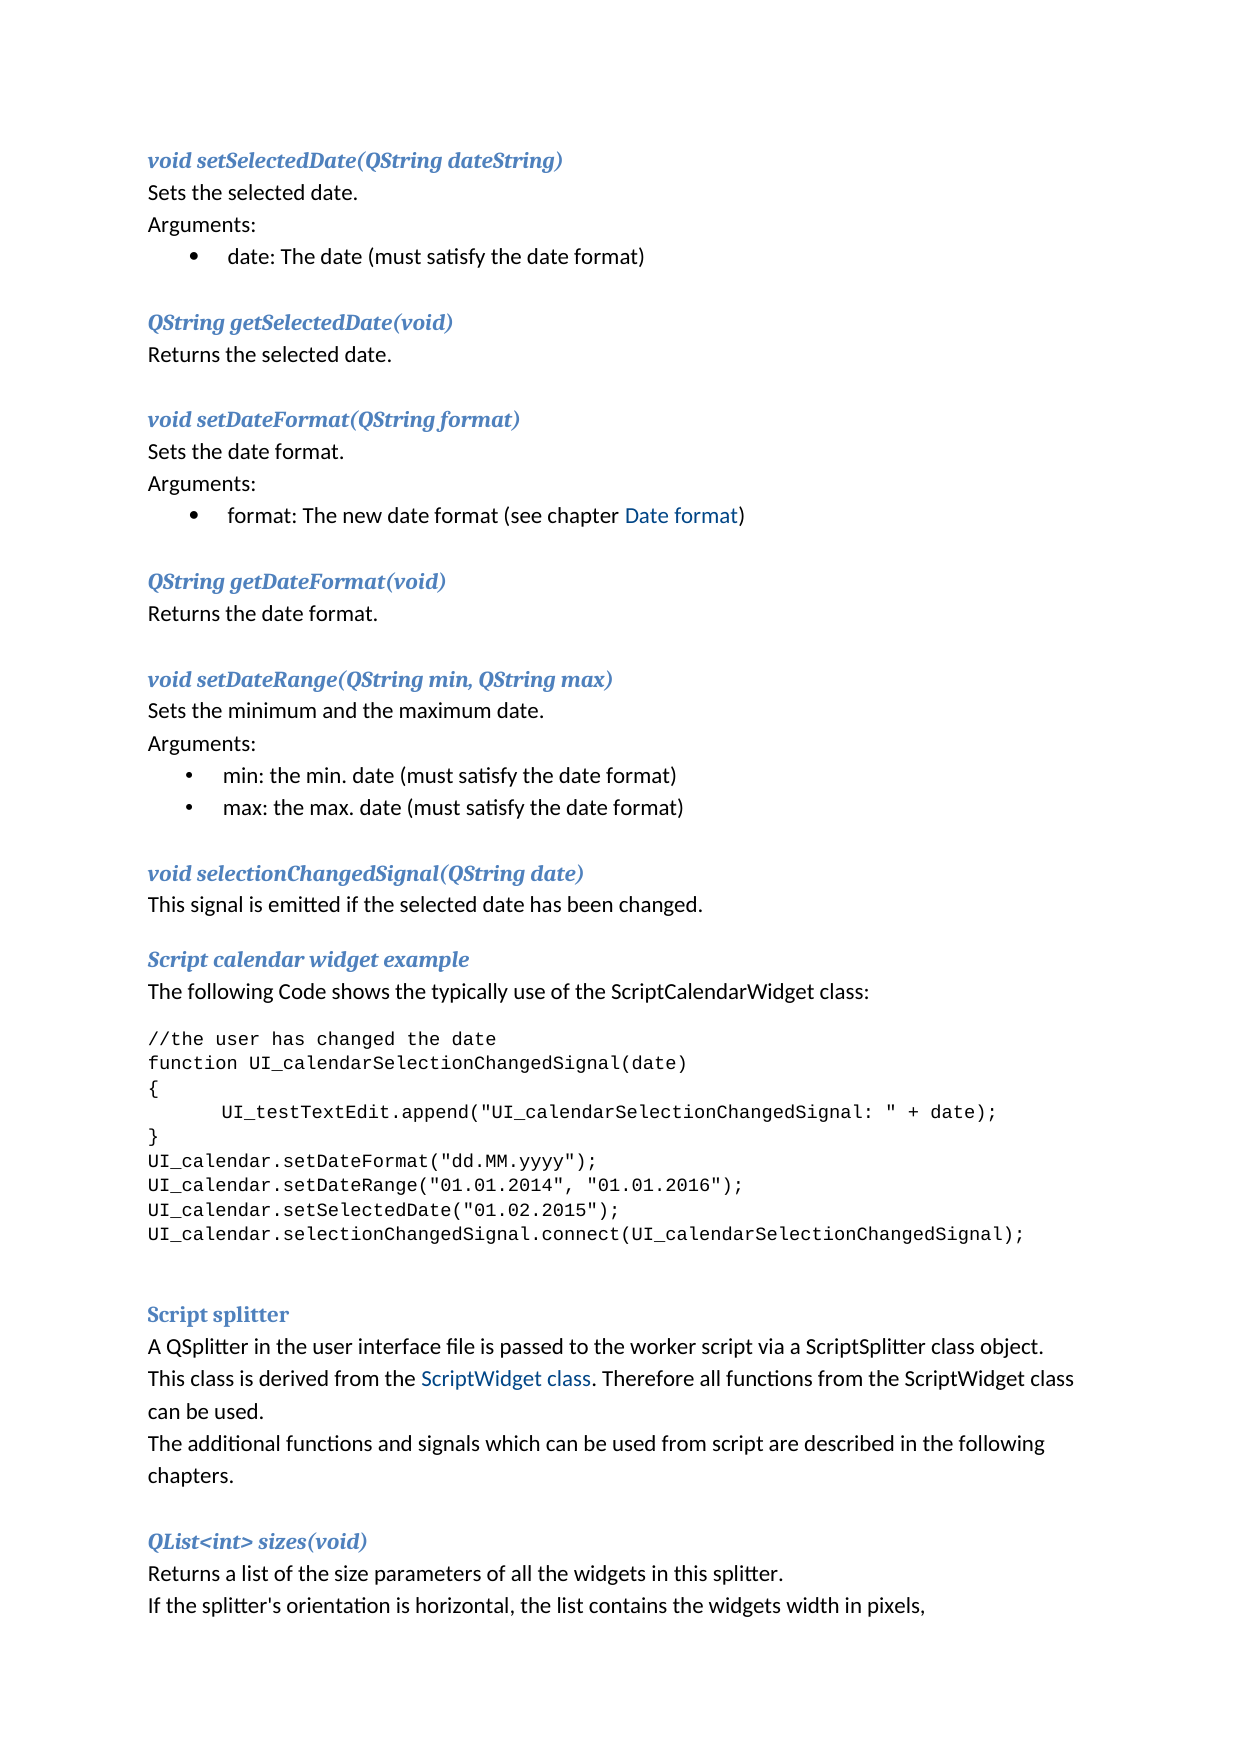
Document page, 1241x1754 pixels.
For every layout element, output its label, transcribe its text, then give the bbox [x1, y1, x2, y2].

subtitle void setDateFormat(QString format) [148, 407, 1093, 433]
subtitle void selectionChangedSignal(QString date) [148, 860, 1093, 887]
text Returns the selected date. [148, 340, 1093, 368]
list max: the max. date (must satisfy the date format) [185, 793, 1093, 821]
text UI_calendar.selectionChangedSignal.connect(UI_calendarSelectionChangedSignal); [148, 1225, 1093, 1246]
text { [148, 1078, 1093, 1100]
list format: The new date format (see chapter Date format) [190, 502, 1093, 529]
text Sets the date format. [148, 437, 1093, 465]
text UI_calendar.setDateFormat("dd.MM.yyyy"); [148, 1152, 1093, 1173]
text Sets the minimum and the maximum date. [148, 697, 1093, 724]
subtitle Script calendar widget example [148, 947, 1093, 973]
text UI_calendar.setSelectedDate("01.02.2015"); [148, 1200, 1093, 1222]
text This signal is emitted if the selected date has been changed. [148, 891, 1093, 919]
subtitle QList<int> sizes(void) [148, 1528, 1093, 1555]
text The additional functions and signals which can be used from script are described in the following chapters. [148, 1429, 1093, 1489]
text UI_calendar.setDateRange("01.01.2014", "01.01.2016"); [148, 1176, 1093, 1197]
text } [148, 1127, 1093, 1148]
list date: The date (must satisfy the date format) [190, 242, 1093, 270]
subtitle QString getDateFormat(void) [148, 569, 1093, 595]
text A QSplitter in the user interface file is passed to the worker script via a ScriptSplitter class object. [148, 1332, 1093, 1360]
text Arguments: [148, 469, 1093, 497]
text //the user has changed the date [148, 1030, 1093, 1051]
text Arguments: [148, 729, 1093, 757]
subtitle void setSelectedDate(QString dateString) [148, 148, 1093, 174]
text Returns a list of the size parameters of all the widgets in this splitter. [148, 1559, 1093, 1587]
text The following Code shows the typically use of the ScriptCalendarWidget class: [148, 977, 1093, 1005]
text Sets the selected date. [148, 178, 1093, 206]
text UI_testTextEdit.append("UI_calendarSelectionChangedSignal: " + date); [148, 1103, 1093, 1124]
subtitle void setDateRange(QString min, QString max) [148, 666, 1093, 693]
text function UI_calendarSelectionChangedSignal(date) [148, 1054, 1093, 1075]
subtitle Script splitter [148, 1302, 1093, 1328]
subtitle QString getSelectedDate(void) [148, 309, 1093, 336]
text This class is derived from the ScriptWidget class. Therefore all functions from the ScriptWidget class can be used. [148, 1364, 1093, 1425]
text Returns the date format. [148, 599, 1093, 627]
list min: the min. date (must satisfy the date format) [185, 761, 1093, 789]
text If the splitter's orientation is horizontal, the list contains the widgets width in pixels, [148, 1591, 1093, 1619]
text Arguments: [148, 210, 1093, 238]
